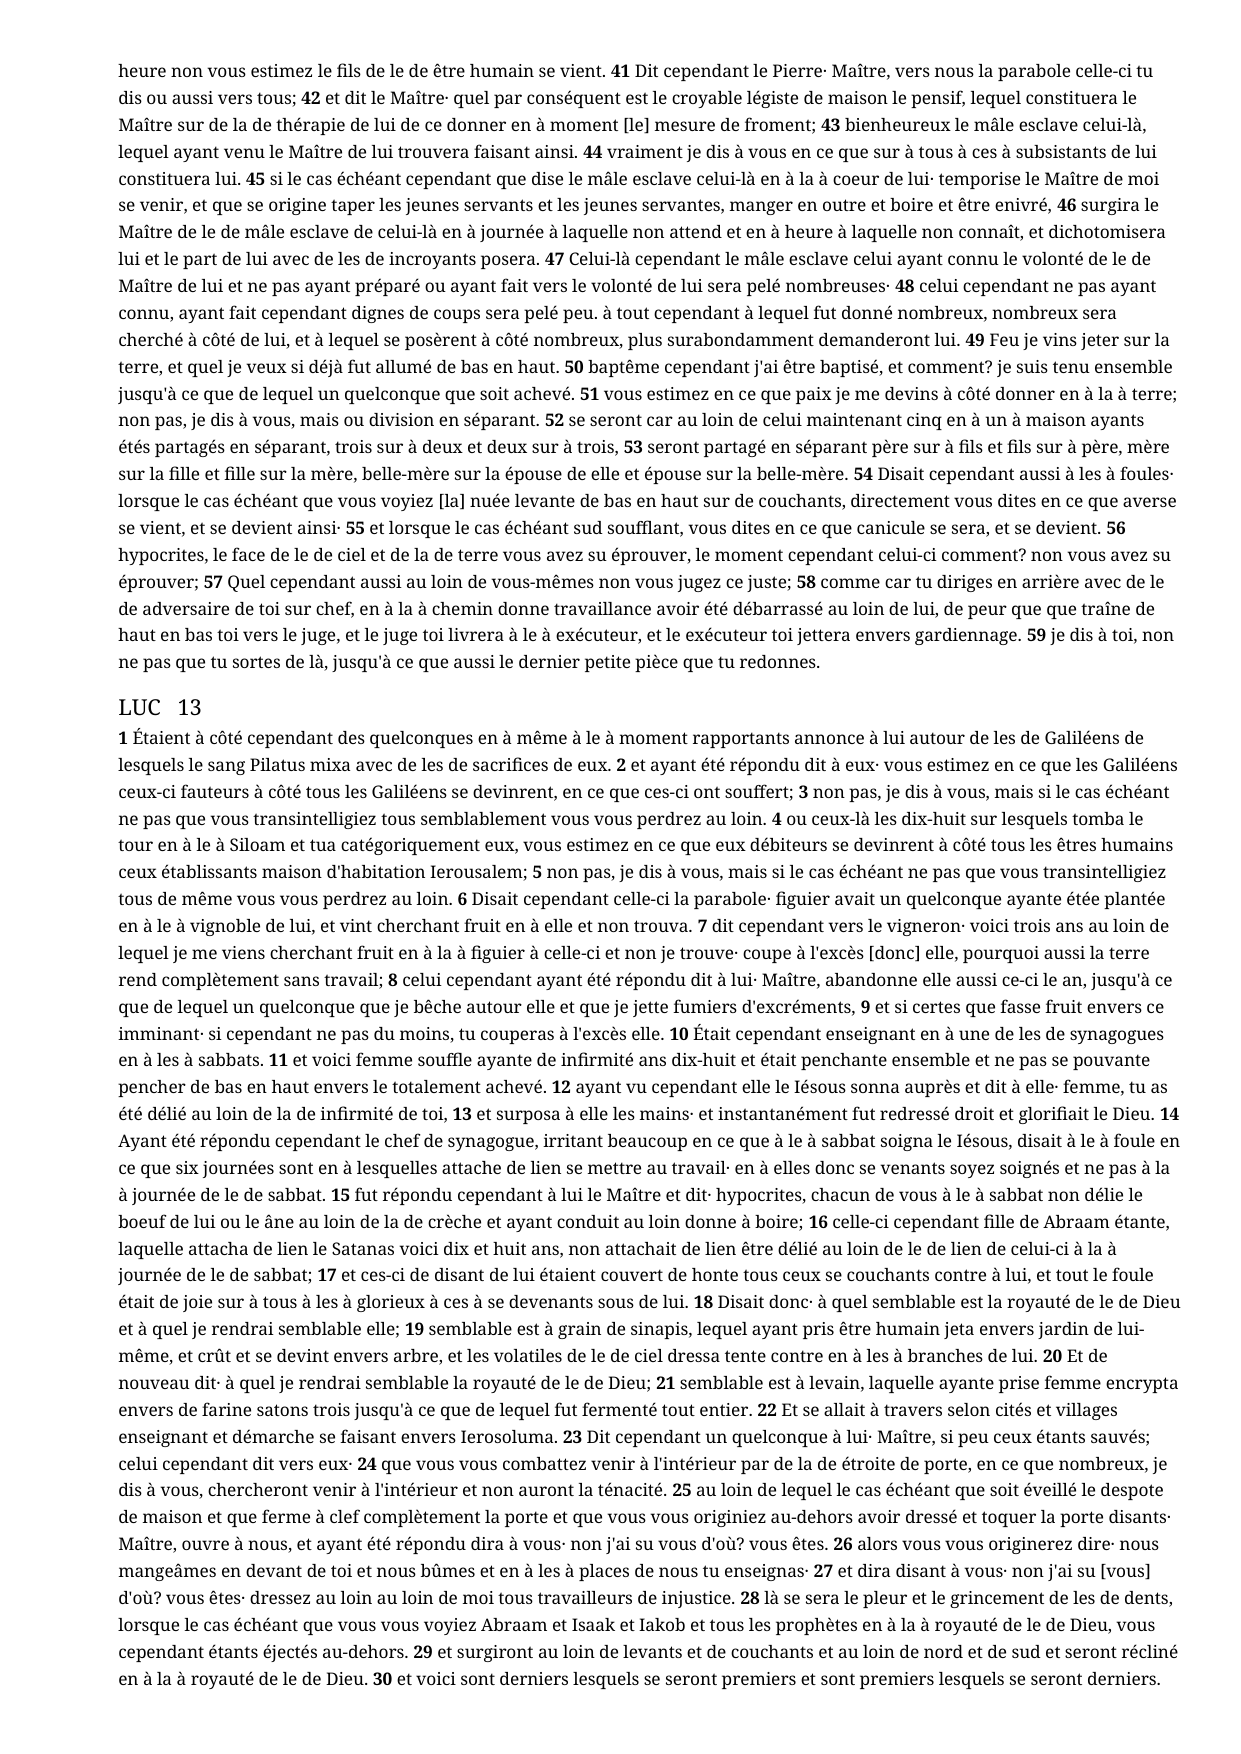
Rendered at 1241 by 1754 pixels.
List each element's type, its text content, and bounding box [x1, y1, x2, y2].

text heure non vous estimez le fils de le de être humain se vient. 41 Dit cependant le Pierre· Maître, vers nous la parabole celle-ci tu dis ou aussi vers tous; 42 et dit le Maître· quel par conséquent est le croyable légiste de maison le pensif, lequel constituera le Maître sur de la de thérapie de lui de ce donner en à moment [le] mesure de froment; 43 bienheureux le mâle esclave celui-là, lequel ayant venu le Maître de lui trouvera faisant ainsi. 44 vraiment je dis à vous en ce que sur à tous à ces à subsistants de lui constituera lui. 45 si le cas échéant cependant que dise le mâle esclave celui-là en à la à coeur de lui· temporise le Maître de moi se venir, et que se origine taper les jeunes servants et les jeunes servantes, manger en outre et boire et être enivré, 46 surgira le Maître de le de mâle esclave de celui-là en à journée à laquelle non attend et en à heure à laquelle non connaît, et dichotomisera lui et le part de lui avec de les de incroyants posera. 47 Celui-là cependant le mâle esclave celui ayant connu le volonté de le de Maître de lui et ne pas ayant préparé ou ayant fait vers le volonté de lui sera pelé nombreuses· 48 celui cependant ne pas ayant connu, ayant fait cependant dignes de coups sera pelé peu. à tout cependant à lequel fut donné nombreux, nombreux sera cherché à côté de lui, et à lequel se posèrent à côté nombreux, plus surabondamment demanderont lui. 49 Feu je vins jeter sur la terre, et quel je veux si déjà fut allumé de bas en haut. 50 baptême cependant j'ai être baptisé, et comment? je suis tenu ensemble jusqu'à ce que de lequel un quelconque que soit achevé. 51 vous estimez en ce que paix je me devins à côté donner en à la à terre; non pas, je dis à vous, mais ou division en séparant. 52 se seront car au loin de celui maintenant cinq en à un à maison ayants étés partagés en séparant, trois sur à deux et deux sur à trois, 53 seront partagé en séparant père sur à fils et fils sur à père, mère sur la fille et fille sur la mère, belle-mère sur la épouse de elle et épouse sur la belle-mère. 54 Disait cependant aussi à les à foules· lorsque le cas échéant que vous voyiez [la] nuée levante de bas en haut sur de couchants, directement vous dites en ce que averse se vient, et se devient ainsi· 55 et lorsque le cas échéant sud soufflant, vous dites en ce que canicule se sera, et se devient. 56 hypocrites, le face de le de ciel et de la de terre vous avez su éprouver, le moment cependant celui-ci comment? non vous avez su éprouver; 57 Quel cependant aussi au loin de vous-mêmes non vous jugez ce juste; 58 comme car tu diriges en arrière avec de le de adversaire de toi sur chef, en à la à chemin donne travaillance avoir été débarrassé au loin de lui, de peur que que traîne de haut en bas toi vers le juge, et le juge toi livrera à le à exécuteur, et le exécuteur toi jettera envers gardiennage. 59 je dis à toi, non ne pas que tu sortes de là, jusqu'à ce que aussi le dernier petite pièce que tu redonnes. [118, 59, 1181, 674]
text LUC 13 [118, 692, 1181, 722]
text 1 Étaient à côté cependant des quelconques en à même à le à moment rapportants annonce à lui autour de les de Galiléens de lesquels le sang Pilatus mixa avec de les de sacrifices de eux. 2 et ayant été répondu dit à eux· vous estimez en ce que les Galiléens ceux-ci fauteurs à côté tous les Galiléens se devinrent, en ce que ces-ci ont souffert; 3 non pas, je dis à vous, mais si le cas échéant ne pas que vous transintelligiez tous semblablement vous vous perdrez au loin. 4 ou ceux-là les dix-huit sur lesquels tomba le tour en à le à Siloam et tua catégoriquement eux, vous estimez en ce que eux débiteurs se devinrent à côté tous les êtres humains ceux établissants maison d'habitation Ierousalem; 5 non pas, je dis à vous, mais si le cas échéant ne pas que vous transintelligiez tous de même vous vous perdrez au loin. 6 Disait cependant celle-ci la parabole· figuier avait un quelconque ayante étée plantée en à le à vignoble de lui, et vint cherchant fruit en à elle et non trouva. 7 dit cependant vers le vigneron· voici trois ans au loin de lequel je me viens cherchant fruit en à la à figuier à celle-ci et non je trouve· coupe à l'excès [donc] elle, pourquoi aussi la terre rend complètement sans travail; 8 celui cependant ayant été répondu dit à lui· Maître, abandonne elle aussi ce-ci le an, jusqu'à ce que de lequel un quelconque que je bêche autour elle et que je jette fumiers d'excréments, 9 et si certes que fasse fruit envers ce imminant· si cependant ne pas du moins, tu couperas à l'excès elle. 10 Était cependant enseignant en à une de les de synagogues en à les à sabbats. 11 et voici femme souffle ayante de infirmité ans dix-huit et était penchante ensemble et ne pas se pouvante pencher de bas en haut envers le totalement achevé. 12 ayant vu cependant elle le Iésous sonna auprès et dit à elle· femme, tu as été délié au loin de la de infirmité de toi, 13 et surposa à elle les mains· et instantanément fut redressé droit et glorifiait le Dieu. 14 Ayant été répondu cependant le chef de synagogue, irritant beaucoup en ce que à le à sabbat soigna le Iésous, disait à le à foule en ce que six journées sont en à lesquelles attache de lien se mettre au travail· en à elles donc se venants soyez soignés et ne pas à la à journée de le de sabbat. 15 fut répondu cependant à lui le Maître et dit· hypocrites, chacun de vous à le à sabbat non délie le boeuf de lui ou le âne au loin de la de crèche et ayant conduit au loin donne à boire; 16 celle-ci cependant fille de Abraam étante, laquelle attacha de lien le Satanas voici dix et huit ans, non attachait de lien être délié au loin de le de lien de celui-ci à la à journée de le de sabbat; 17 et ces-ci de disant de lui étaient couvert de honte tous ceux se couchants contre à lui, et tout le foule était de joie sur à tous à les à glorieux à ces à se devenants sous de lui. 18 Disait donc· à quel semblable est la royauté de le de Dieu et à quel je rendrai semblable elle; 19 semblable est à grain de sinapis, lequel ayant pris être humain jeta envers jardin de lui-même, et crût et se devint envers arbre, et les volatiles de le de ciel dressa tente contre en à les à branches de lui. 20 Et de nouveau dit· à quel je rendrai semblable la royauté de le de Dieu; 21 semblable est à levain, laquelle ayante prise femme encrypta envers de farine satons trois jusqu'à ce que de lequel fut fermenté tout entier. 22 Et se allait à travers selon cités et villages enseignant et démarche se faisant envers Ierosoluma. 23 Dit cependant un quelconque à lui· Maître, si peu ceux étants sauvés; celui cependant dit vers eux· 24 que vous vous combattez venir à l'intérieur par de la de étroite de porte, en ce que nombreux, je dis à vous, chercheront venir à l'intérieur et non auront la ténacité. 25 au loin de lequel le cas échéant que soit éveillé le despote de maison et que ferme à clef complètement la porte et que vous vous originiez au-dehors avoir dressé et toquer la porte disants· Maître, ouvre à nous, et ayant été répondu dira à vous· non j'ai su vous d'où? vous êtes. 26 alors vous vous originerez dire· nous mangeâmes en devant de toi et nous bûmes et en à les à places de nous tu enseignas· 27 et dira disant à vous· non j'ai su [vous] d'où? vous êtes· dressez au loin au loin de moi tous travailleurs de injustice. 28 là se sera le pleur et le grincement de les de dents, lorsque le cas échéant que vous vous voyiez Abraam et Isaak et Iakob et tous les prophètes en à la à royauté de le de Dieu, vous cependant étants éjectés au-dehors. 29 et surgiront au loin de levants et de couchants et au loin de nord et de sud et seront récliné en à la à royauté de le de Dieu. 30 et voici sont derniers lesquels se seront premiers et sont premiers lesquels se seront derniers. [118, 726, 1181, 1690]
